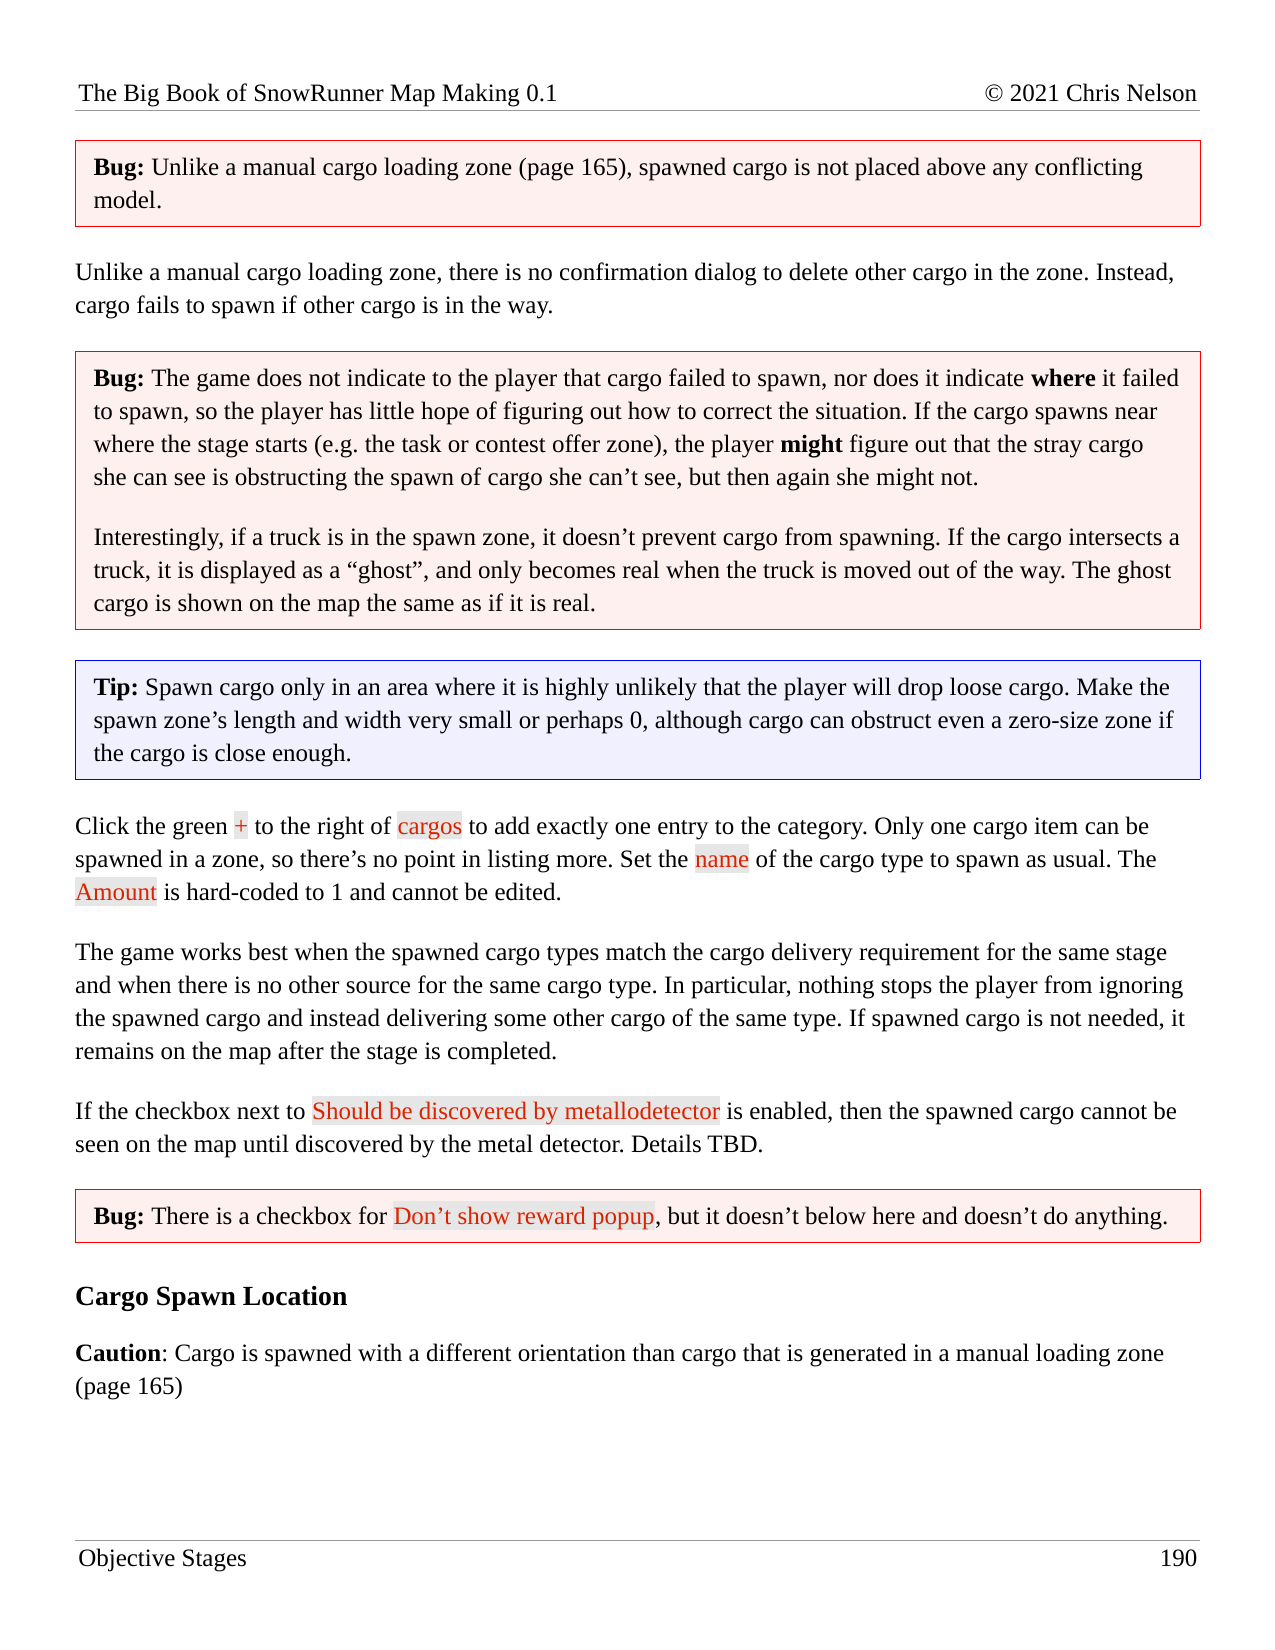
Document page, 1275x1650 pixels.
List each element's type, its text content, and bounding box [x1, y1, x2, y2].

list Unlike a manual cargo loading zone (page 165), spawned cargo is not placed above any conflicting model. [76, 141, 1200, 226]
subtitle Cargo Spawn Location [75, 1279, 1200, 1311]
text The game works best when the spawned cargo types match the cargo delivery requirement for the same stage and when there is no other source for the same cargo type. In particular, nothing stops the player from ignoring the spawned cargo and instead delivering some other cargo of the same type. If spawned cargo is not needed, it remains on the map after the stage is completed. [75, 937, 1200, 1065]
list There is a checkbox for Don’t show reward popup, but it doesn’t below here and doesn’t do anything. [76, 1190, 1200, 1242]
text Interestingly, if a truck is in the spawn zone, it doesn’t prevent cargo from spawning. If the cargo intersects a truck, it is displayed as a “ghost”, and only becomes real when the truck is moved out of the way. The ghost cargo is shown on the map the same as if it is real. [76, 509, 1200, 629]
text If the checkbox next to Should be discovered by metallodetector is enabled, then the spawned cargo cannot be seen on the map until discovered by the metal detector. Details TBD. [75, 1096, 1200, 1158]
list Spawn cargo only in an area where it is highly unlikely that the player will drop loose cargo. Make the spawn zone’s length and width very small or perhaps 0, although cargo can obstruct even a zero-size zone if the cargo is close enough. [76, 661, 1200, 779]
text Caution: Cargo is spawned with a different orientation than cargo that is generated in a manual loading zone (page 165) [75, 1338, 1200, 1400]
text Click the green + to the right of cargos to add exactly one entry to the category. Only one cargo item can be spawned in a zone, so there’s no point in listing more. Set the name of the cargo type to spawn as usual. The Amount is hard-coded to 1 and cannot be edited. [75, 811, 1200, 906]
text Unlike a manual cargo loading zone, there is no confirmation dialog to delete other cargo in the zone. Instead, cargo fails to spawn if other cargo is in the way. [75, 257, 1200, 319]
list The game does not indicate to the player that cargo failed to spawn, nor does it indicate where it failed to spawn, so the player has little hope of figuring out how to correct the situation. If the cargo spawns near where the stage starts (e.g. the task or contest offer zone), the player might figure out that the stray cargo she can see is obstructing the spawn of cargo she can’t see, but then again she might not. [76, 352, 1200, 491]
